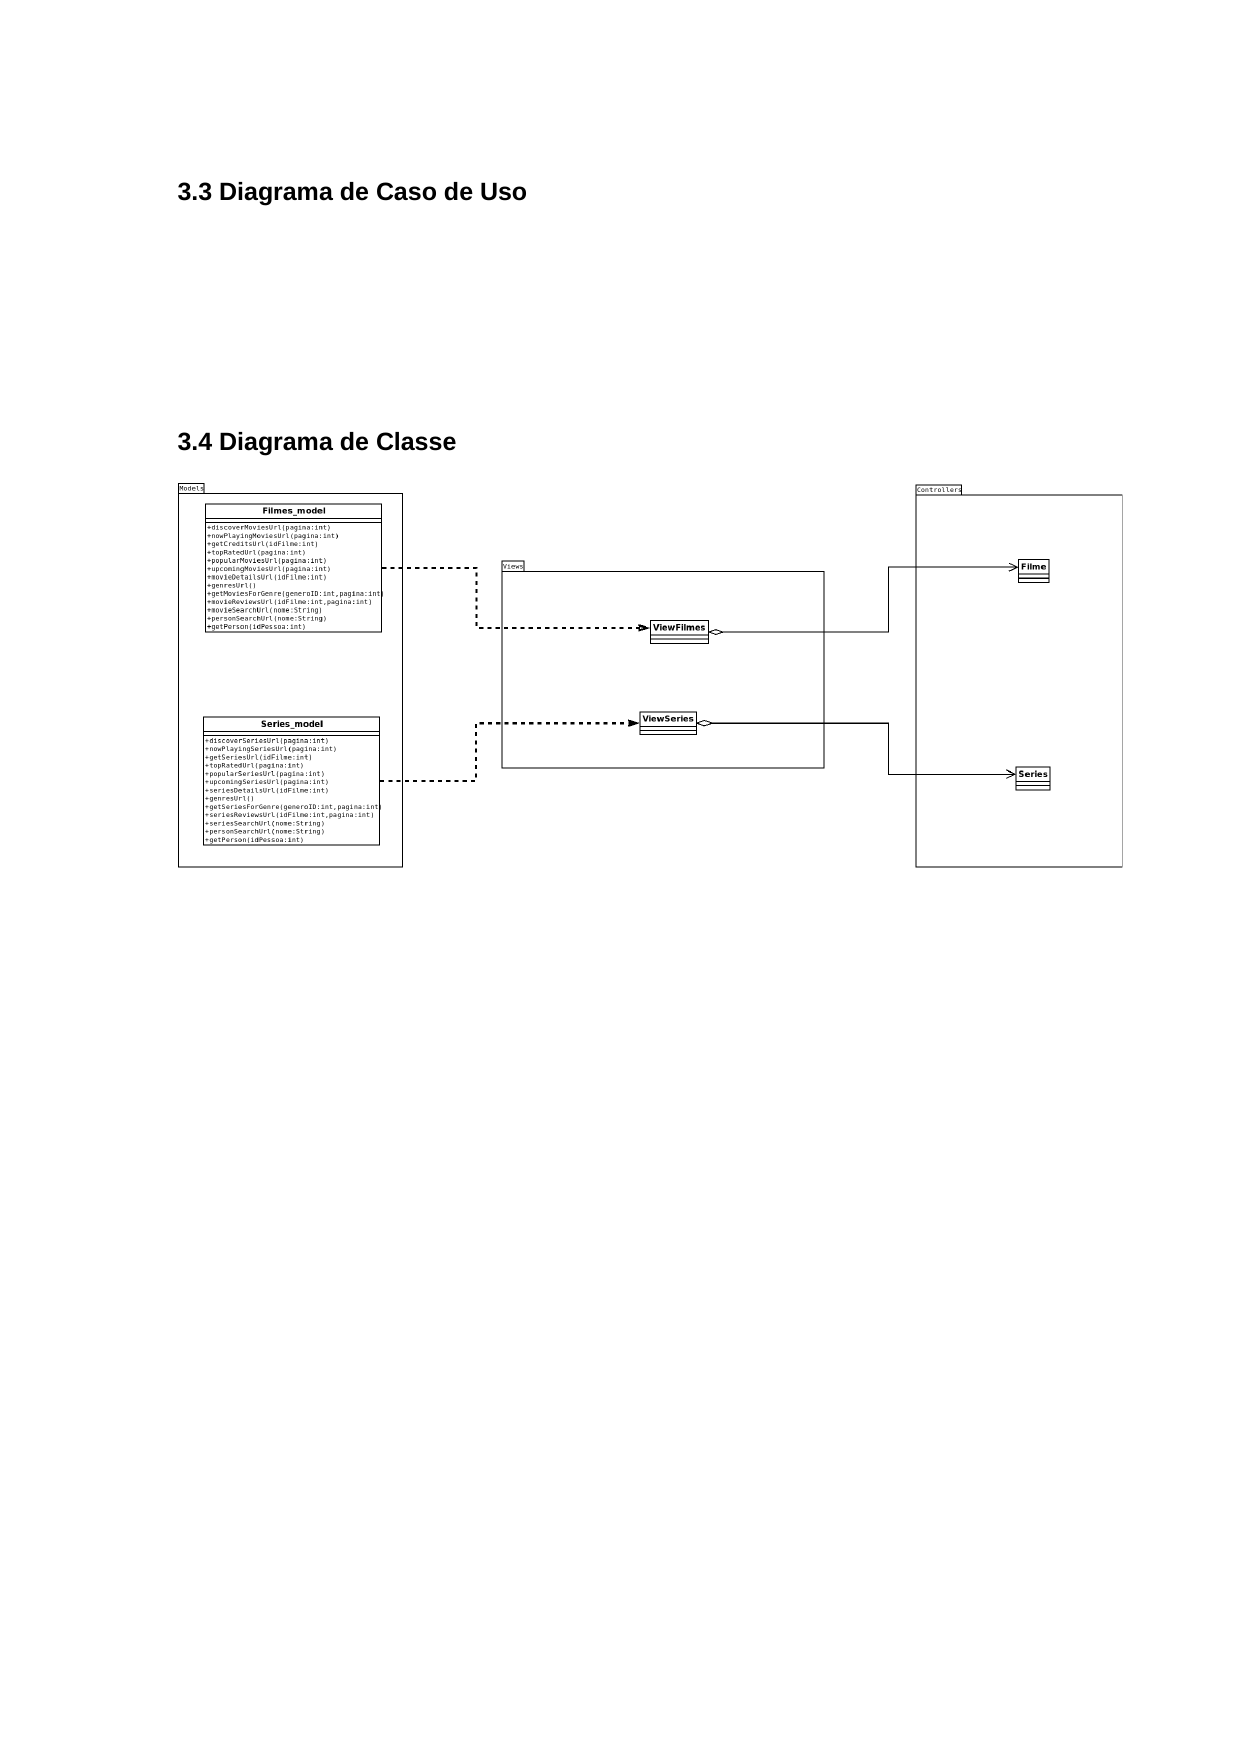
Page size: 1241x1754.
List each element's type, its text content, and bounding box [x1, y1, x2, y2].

subtitle 3.3 Diagrama de Caso de Uso [177, 177, 1122, 206]
subtitle 3.4 Diagrama de Classe [177, 427, 1122, 456]
